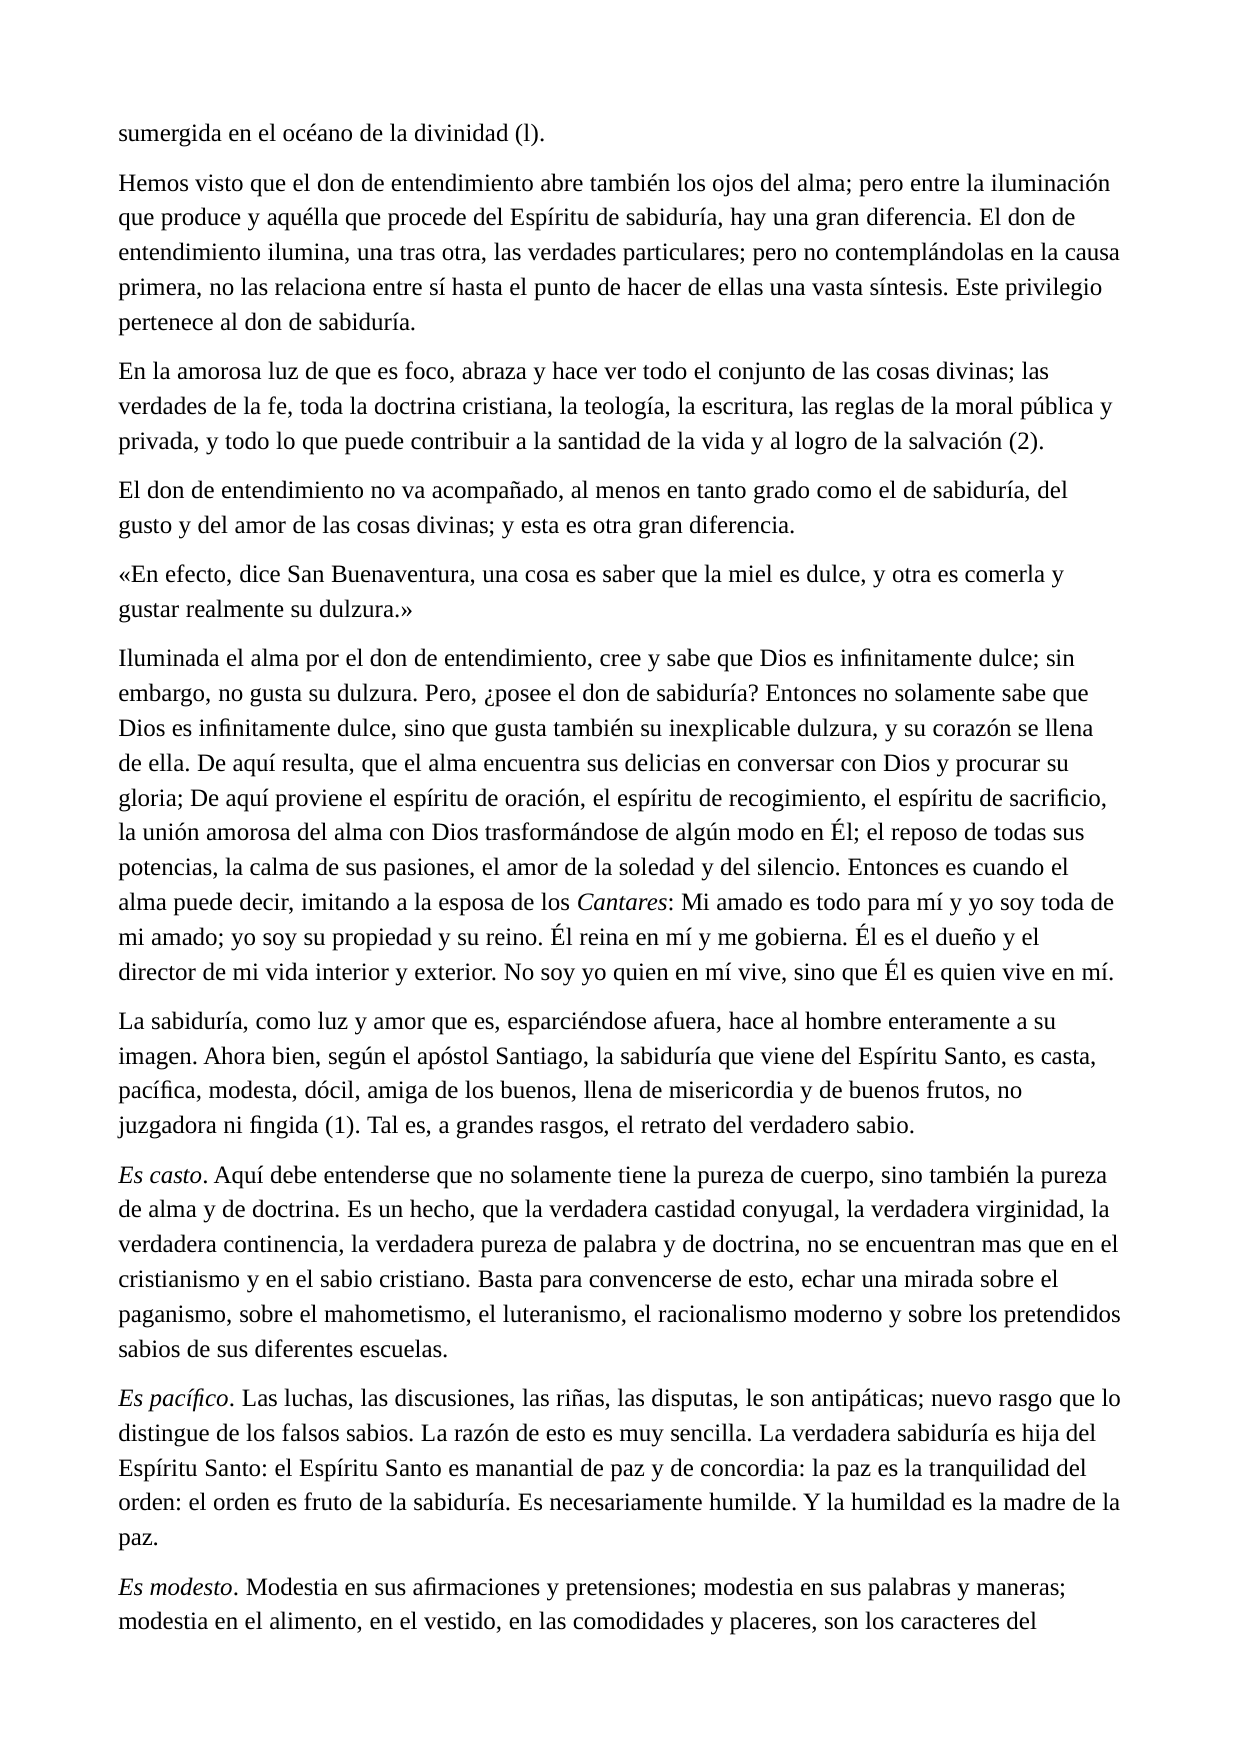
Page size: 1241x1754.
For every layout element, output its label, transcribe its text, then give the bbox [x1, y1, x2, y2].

text El don de entendimiento no va acompañado, al menos en tanto grado como el de sabiduría, del gusto y del amor de las cosas divinas; y esta es otra gran diferencia. [118, 475, 1122, 539]
text «En efecto, dice San Buenaventura, una cosa es saber que la miel es dulce, y otra es comerla y gustar realmente su dulzura.» [118, 559, 1122, 623]
text Iluminada el alma por el don de entendimiento, cree y sabe que Dios es inﬁnitamente dulce; sin embargo, no gusta su dulzura. Pero, ¿posee el don de sabiduría? Entonces no solamente sabe que Dios es inﬁnitamente dulce, sino que gusta también su inexplicable dulzura, y su corazón se llena de ella. De aquí resulta, que el alma encuentra sus delicias en conversar con Dios y procurar su gloria; De aquí proviene el espíritu de oración, el espíritu de recogimiento, el espíritu de sacriﬁcio, la unión amorosa del alma con Dios trasformándose de algún modo en Él; el reposo de todas sus potencias, la calma de sus pasiones, el amor de la soledad y del silencio. Entonces es cuando el alma puede decir, imitando a la esposa de los Cantares: Mi amado es todo para mí y yo soy toda de mi amado; yo soy su propiedad y su reino. Él reina en mí y me gobierna. Él es el dueño y el director de mi vida interior y exterior. No soy yo quien en mí vive, sino que Él es quien vive en mí. [118, 643, 1122, 986]
text sumergida en el océano de la divinidad (l). [118, 118, 1122, 147]
text La sabiduría, como luz y amor que es, esparciéndose afuera, hace al hombre enteramente a su imagen. Ahora bien, según el apóstol Santiago, la sabiduría que viene del Espíritu Santo, es casta, pacíﬁca, modesta, dócil, amiga de los buenos, llena de misericordia y de buenos frutos, no juzgadora ni ﬁngida (1). Tal es, a grandes rasgos, el retrato del verdadero sabio. [118, 1006, 1122, 1139]
text Es pacíﬁco. Las luchas, las discusiones, las riñas, las disputas, le son antipáticas; nuevo rasgo que lo distingue de los falsos sabios. La razón de esto es muy sencilla. La verdadera sabiduría es hija del Espíritu Santo: el Espíritu Santo es manantial de paz y de concordia: la paz es la tranquilidad del orden: el orden es fruto de la sabiduría. Es necesariamente humilde. Y la humildad es la madre de la paz. [118, 1383, 1122, 1551]
text En la amorosa luz de que es foco, abraza y hace ver todo el conjunto de las cosas divinas; las verdades de la fe, toda la doctrina cristiana, la teología, la escritura, las reglas de la moral pública y privada, y todo lo que puede contribuir a la santidad de la vida y al logro de la salvación (2). [118, 356, 1122, 455]
text Es modesto. Modestia en sus aﬁrmaciones y pretensiones; modestia en sus palabras y maneras; modestia en el alimento, en el vestido, en las comodidades y placeres, son los caracteres del [118, 1571, 1122, 1635]
text Es casto. Aquí debe entenderse que no solamente tiene la pureza de cuerpo, sino también la pureza de alma y de doctrina. Es un hecho, que la verdadera castidad conyugal, la verdadera virginidad, la verdadera continencia, la verdadera pureza de palabra y de doctrina, no se encuentran mas que en el cristianismo y en el sabio cristiano. Basta para convencerse de esto, echar una mirada sobre el paganismo, sobre el mahometismo, el luteranismo, el racionalismo moderno y sobre los pretendidos sabios de sus diferentes escuelas. [118, 1159, 1122, 1363]
text Hemos visto que el don de entendimiento abre también los ojos del alma; pero entre la iluminación que produce y aquélla que procede del Espíritu de sabiduría, hay una gran diferencia. El don de entendimiento ilumina, una tras otra, las verdades particulares; pero no contemplándolas en la causa primera, no las relaciona entre sí hasta el punto de hacer de ellas una vasta síntesis. Este privilegio pertenece al don de sabiduría. [118, 167, 1122, 336]
